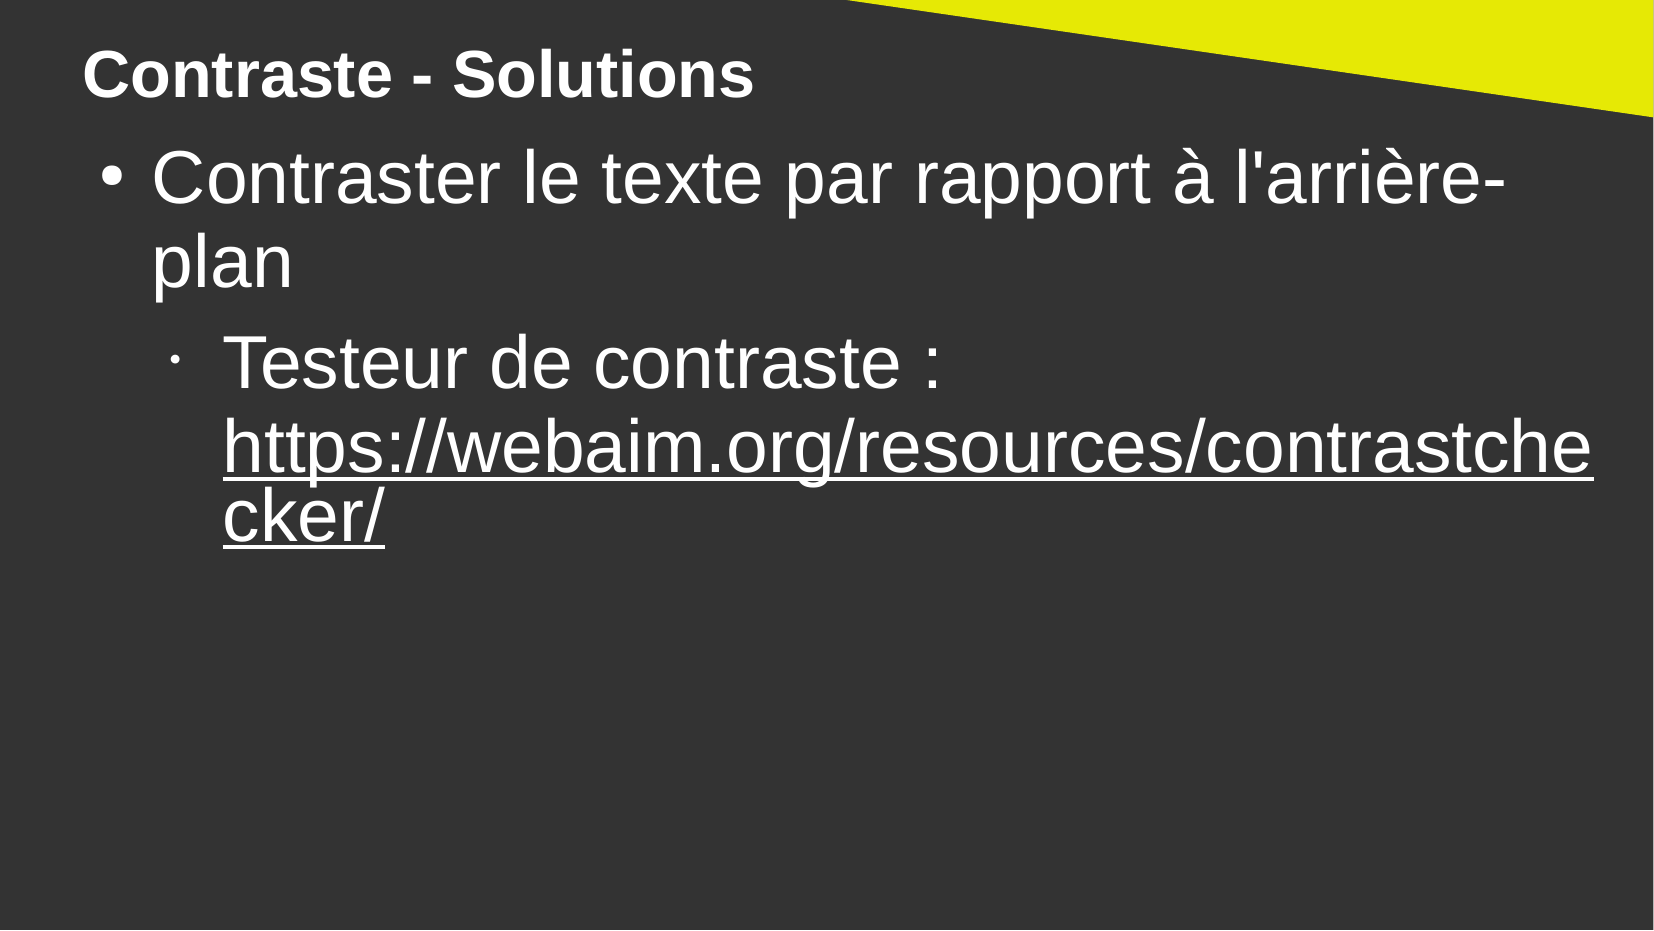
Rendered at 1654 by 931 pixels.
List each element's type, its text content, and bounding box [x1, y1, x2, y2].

title Contraste - Solutions [82, 37, 1571, 114]
list Contraster le texte par rapport à l'arrière-plan Testeur de contraste : https://webaim.org/resources/contrastchecker/ [80, 135, 1620, 709]
text_box [846, 0, 1654, 118]
